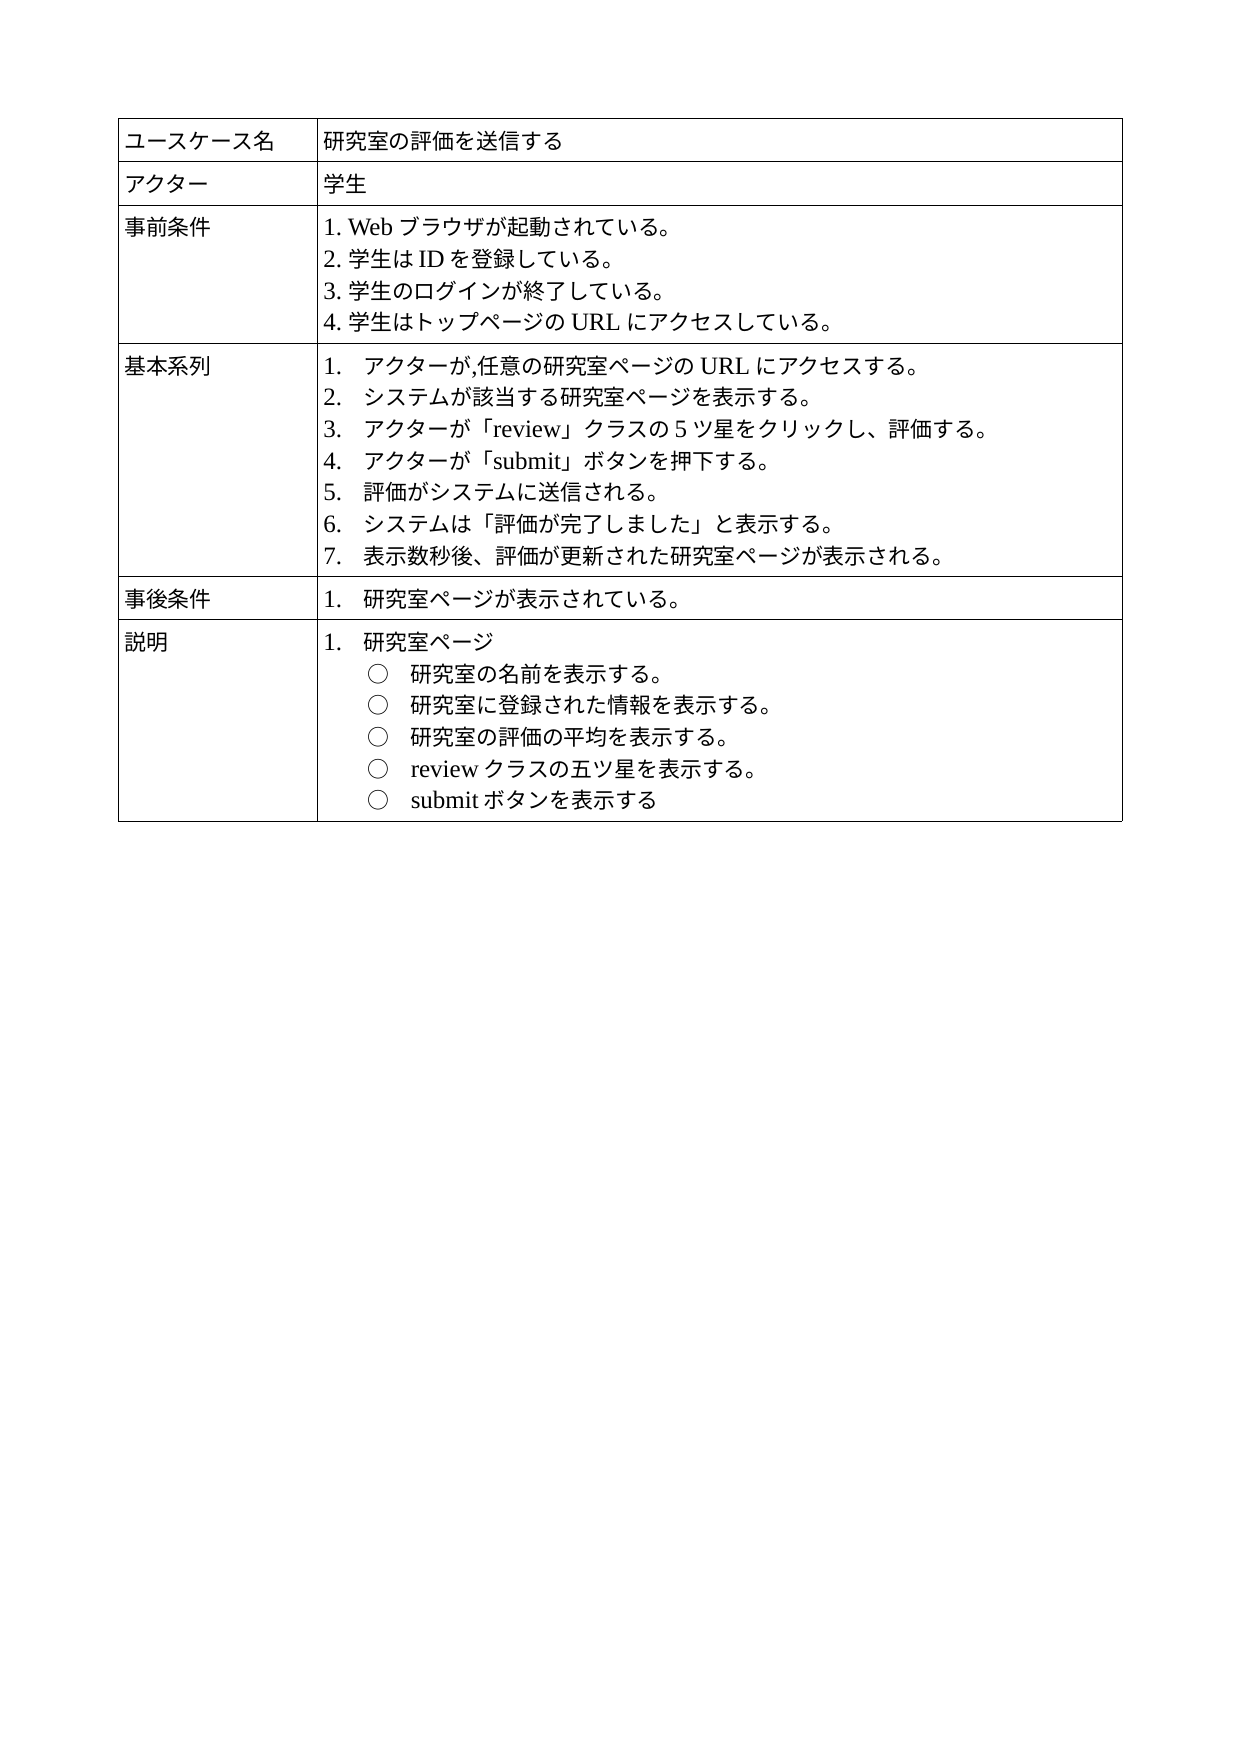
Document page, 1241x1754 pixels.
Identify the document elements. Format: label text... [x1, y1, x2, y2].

table_cell 1. Webブラウザが起動されている。 2. 学生はIDを登録している。 3. 学生のログインが終了している。 4. 学生はトップページのURLにアクセスしている。 [318, 206, 1122, 343]
table_header ユースケース名 [119, 119, 317, 161]
table_cell 1. 研究室ページ ○ 研究室の名前を表示する。 ○ 研究室に登録された情報を表示する。 ○ 研究室の評価の平均を表示する。 ○ reviewクラスの五ツ星を表示する。 ○ submitボタンを表示する [318, 620, 1122, 821]
table_cell 1. アクターが,任意の研究室ページのURLにアクセスする。 2. システムが該当する研究室ページを表示する。 3. アクターが「review」クラスの5ツ星をクリックし、評価する。 4. アクターが「submit」ボタンを押下する。 5. 評価がシステムに送信される。 6. システムは「評価が完了しました」と表示する。 7. 表示数秒後、評価が更新された研究室ページが表示される。 [318, 344, 1122, 576]
table_cell 事前条件 [119, 206, 317, 343]
table_cell 学生 [318, 162, 1122, 204]
table_cell 事後条件 [119, 577, 317, 619]
table_cell アクター [119, 162, 317, 204]
table_header 研究室の評価を送信する [318, 119, 1122, 161]
table_cell 説明 [119, 620, 317, 821]
table_cell 1. 研究室ページが表示されている。 [318, 577, 1122, 619]
table_cell 基本系列 [119, 344, 317, 576]
